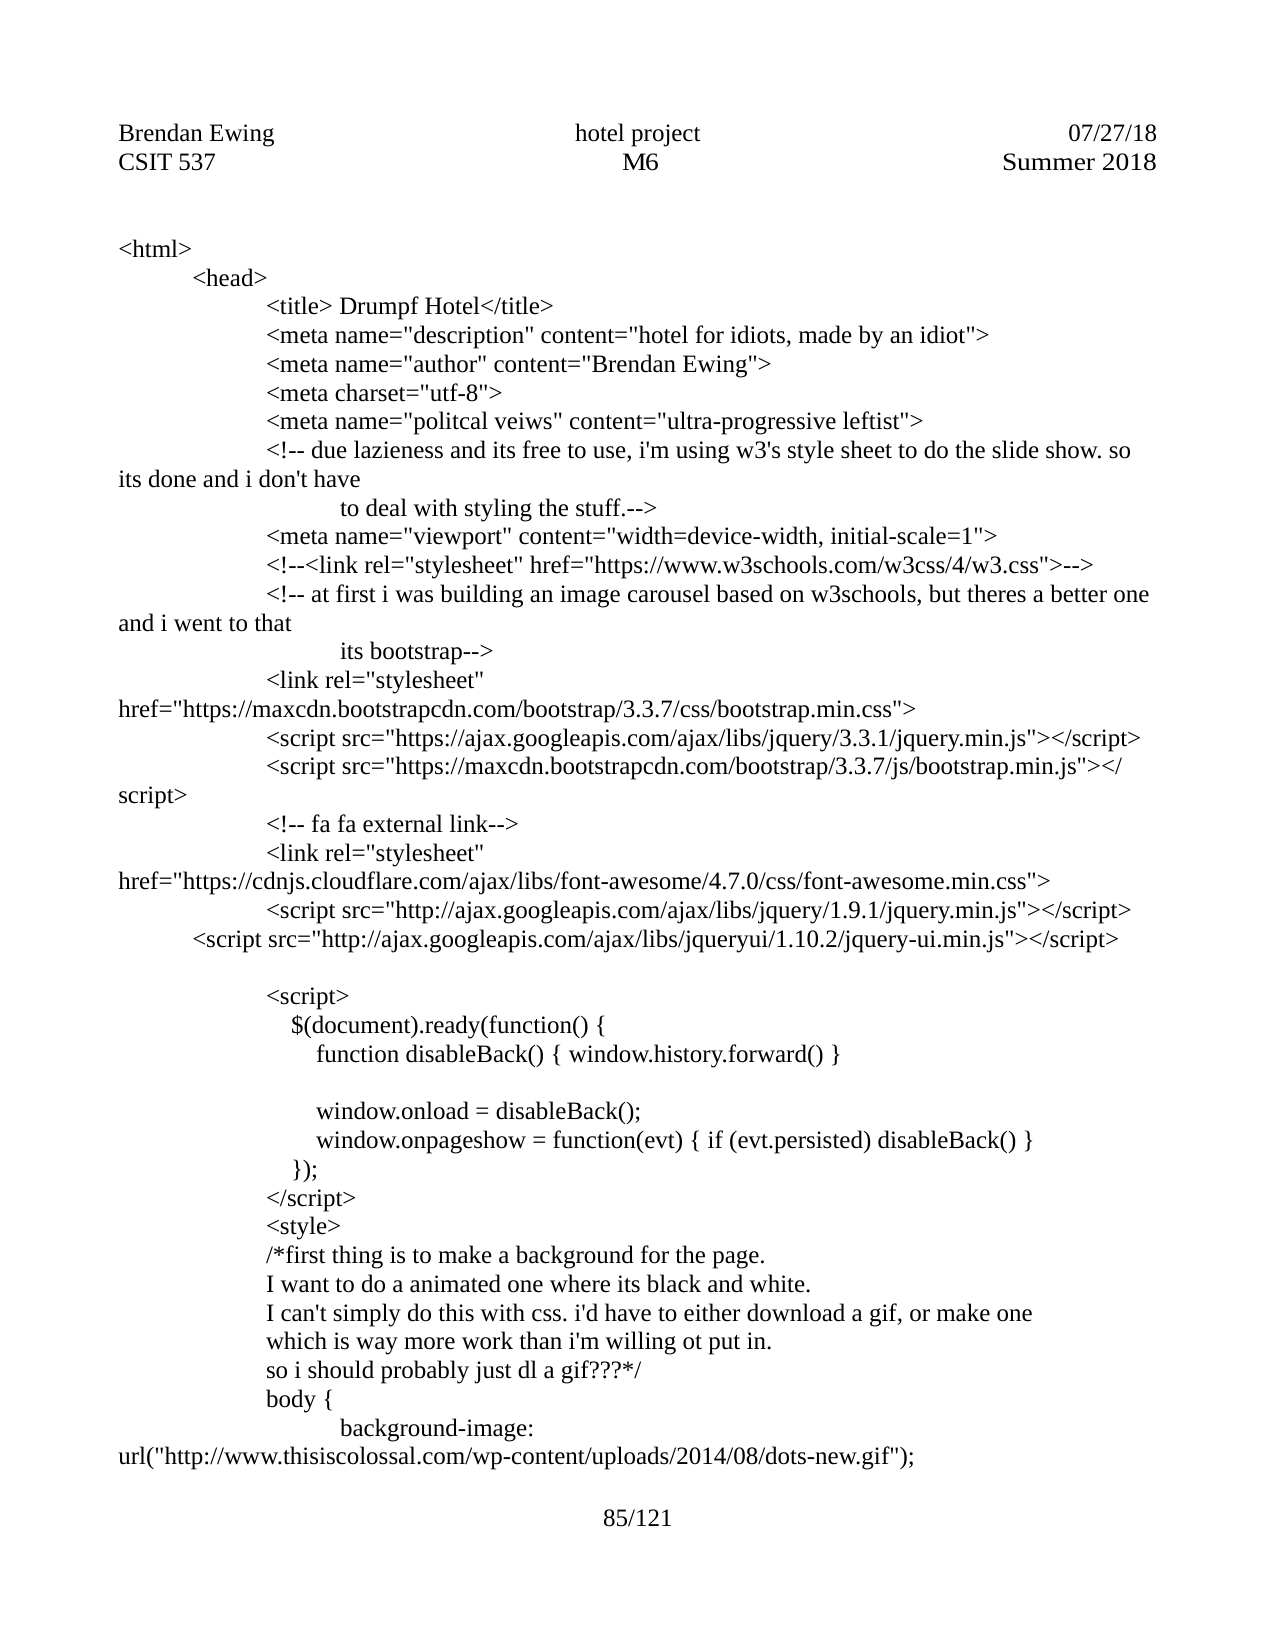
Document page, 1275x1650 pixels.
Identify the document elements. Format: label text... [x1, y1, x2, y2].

text window.onpageshow = function(evt) { if (evt.persisted) disableBack() } [118, 1125, 1157, 1154]
text <script src="https://ajax.googleapis.com/ajax/libs/jquery/3.3.1/jquery.min.js"></script> [118, 723, 1157, 751]
text <meta name="author" content="Brendan Ewing"> [118, 349, 1157, 378]
text <meta name="politcal veiws" content="ultra-progressive leftist"> [118, 406, 1157, 435]
text I want to do a animated one where its black and white. [118, 1269, 1157, 1298]
text <meta name="viewport" content="width=device-width, initial-scale=1"> [118, 521, 1157, 550]
text its bootstrap--> [118, 636, 1157, 665]
text }); [118, 1154, 1157, 1183]
text which is way more work than i'm willing ot put in. [118, 1326, 1157, 1355]
text background-image: url("http://www.thisiscolossal.com/wp-content/uploads/2014/08/dots-new.gif"); [118, 1413, 1157, 1470]
text <meta name="description" content="hotel for idiots, made by an idiot"> [118, 320, 1157, 349]
text <script> [118, 981, 1157, 1010]
text body { [118, 1384, 1157, 1413]
text $(document).ready(function() { [118, 1010, 1157, 1039]
text <!-- due lazieness and its free to use, i'm using w3's style sheet to do the slide show. so its done and i don't have [118, 435, 1157, 493]
text <script src="http://ajax.googleapis.com/ajax/libs/jquery/1.9.1/jquery.min.js"></script> [118, 895, 1157, 924]
text function disableBack() { window.history.forward() } [118, 1039, 1157, 1068]
text <script src="http://ajax.googleapis.com/ajax/libs/jqueryui/1.10.2/jquery-ui.min.js"></script> [118, 924, 1157, 953]
text <style> [118, 1211, 1157, 1240]
text <!-- at first i was building an image carousel based on w3schools, but theres a better one and i went to that [118, 579, 1157, 636]
text <meta charset="utf-8"> [118, 378, 1157, 406]
text to deal with styling the stuff.--> [118, 493, 1157, 521]
text I can't simply do this with css. i'd have to either download a gif, or make one [118, 1298, 1157, 1326]
text so i should probably just dl a gif???*/ [118, 1355, 1157, 1384]
text <!--<link rel="stylesheet" href="https://www.w3schools.com/w3css/4/w3.css">--> [118, 550, 1157, 579]
text </script> [118, 1183, 1157, 1211]
text /*first thing is to make a background for the page. [118, 1240, 1157, 1269]
text <title> Drumpf Hotel</title> [118, 291, 1157, 320]
text <script src="https://maxcdn.bootstrapcdn.com/bootstrap/3.3.7/js/bootstrap.min.js"></script> [118, 751, 1157, 809]
text window.onload = disableBack(); [118, 1096, 1157, 1125]
text <link rel="stylesheet" href="https://maxcdn.bootstrapcdn.com/bootstrap/3.3.7/css/bootstrap.min.css"> [118, 665, 1157, 723]
text <head> [118, 263, 1157, 291]
text <link rel="stylesheet" href="https://cdnjs.cloudflare.com/ajax/libs/font-awesome/4.7.0/css/font-awesome.min.css"> [118, 838, 1157, 895]
text <html> [118, 234, 1157, 263]
text <!-- fa fa external link--> [118, 809, 1157, 838]
